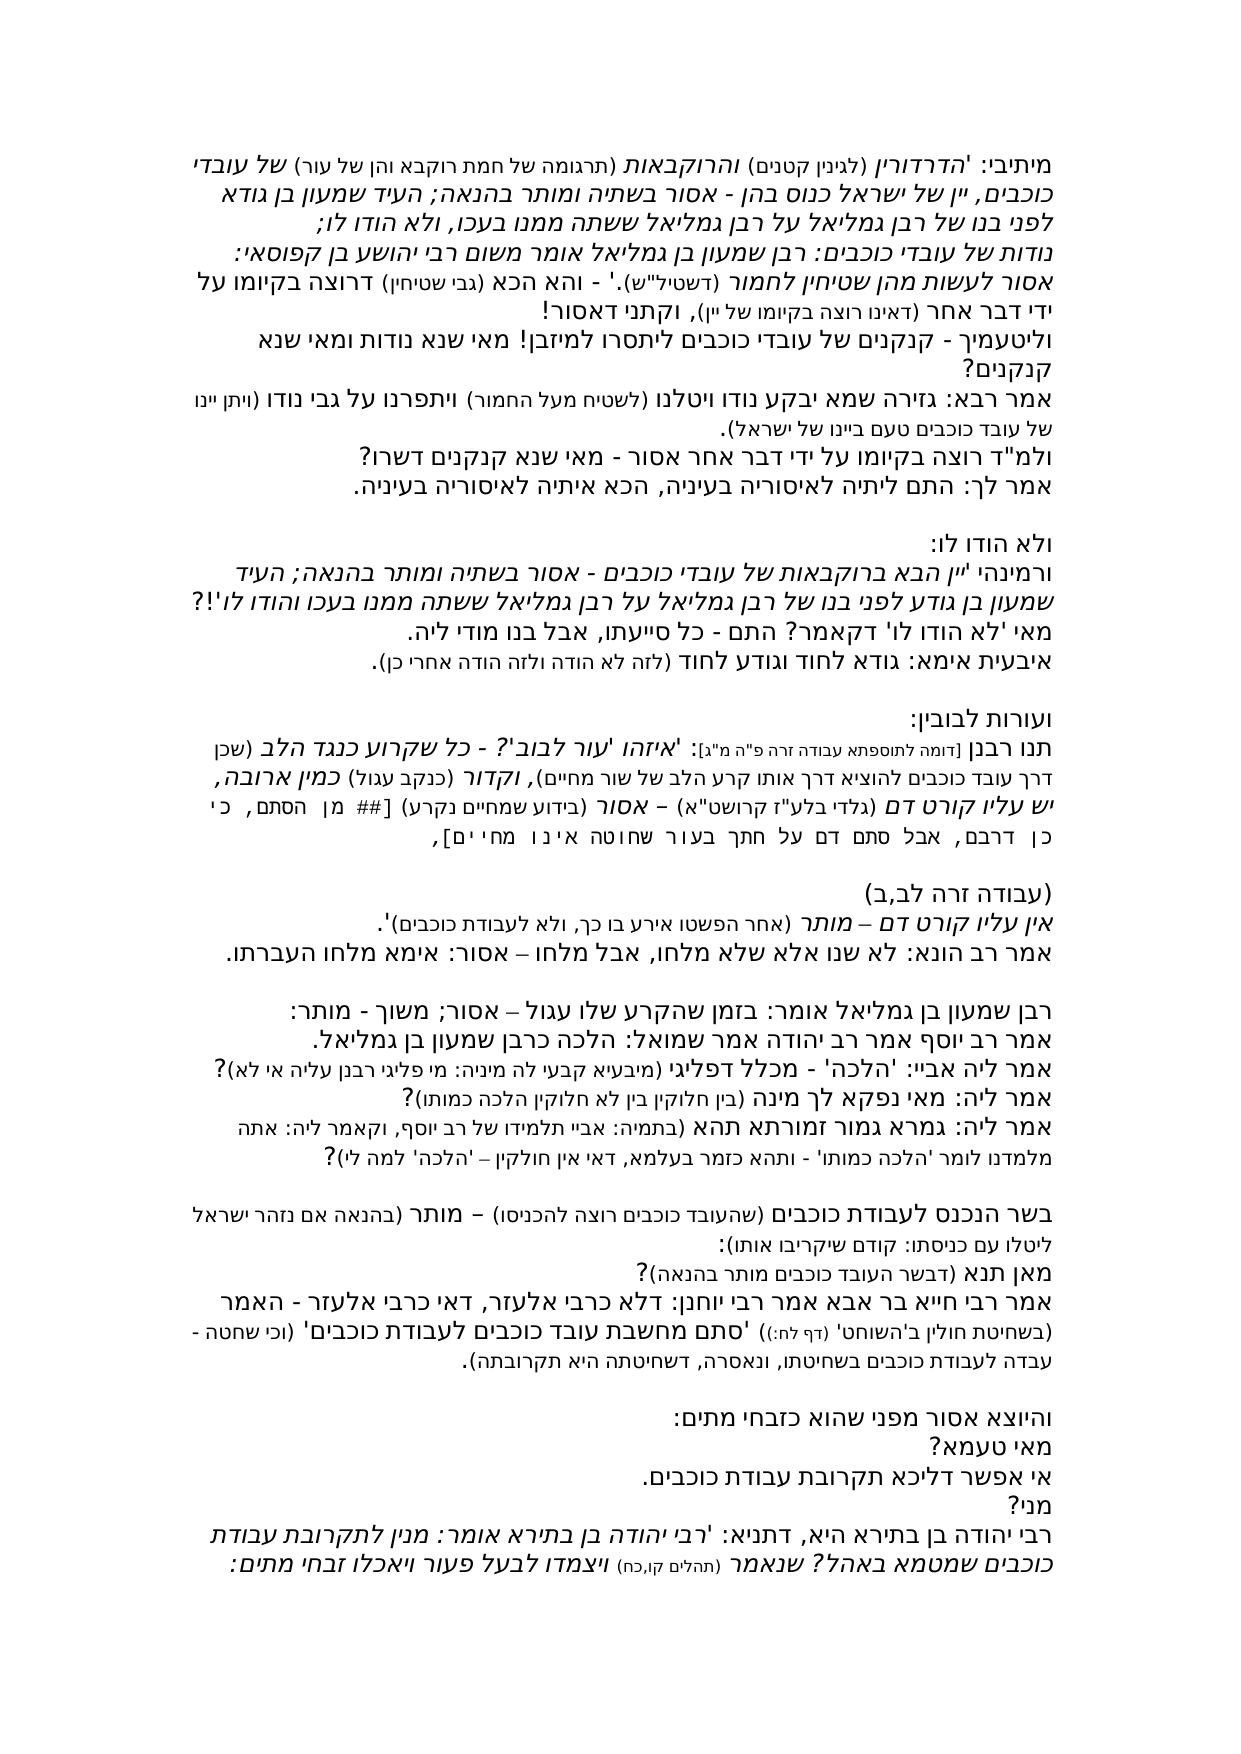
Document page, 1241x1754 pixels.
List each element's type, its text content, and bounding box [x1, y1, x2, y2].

text בשר הנכנס לעבודת כוכבים (שהעובד כוכבים רוצה להכניסו) – מותר (בהנאה אם נזהר ישראל ליטלו עם כניסתו: קודם שיקריבו אותו): [187, 1199, 1053, 1258]
text אין עליו קורט דם – מותר (אחר הפשטו אירע בו כך, ולא לעבודת כוכבים)'. [187, 908, 1053, 938]
text ורמינהי 'יין הבא ברוקבאות של עובדי כוכבים - אסור בשתיה ומותר בהנאה; העיד שמעון בן גודע לפני בנו של רבן גמליאל על רבן גמליאל ששתה ממנו בעכו והודו לו'!? [187, 558, 1053, 617]
text אי אפשר דליכא תקרובת עבודת כוכבים. [187, 1462, 1053, 1491]
text מיתיבי: 'הדרדורין (לגינין קטנים) והרוקבאות (תרגומה של חמת רוקבא והן של עור) של עובדי כוכבים, יין של ישראל כנוס בהן - אסור בשתיה ומותר בהנאה; העיד שמעון בן גודא לפני בנו של רבן גמליאל על רבן גמליאל ששתה ממנו בעכו, ולא הודו לו; [187, 150, 1053, 238]
text נודות של עובדי כוכבים: רבן שמעון בן גמליאל אומר משום רבי יהושע בן קפוסאי: אסור לעשות מהן שטיחין לחמור (דשטיל"ש).' - והא הכא (גבי שטיחין) דרוצה בקיומו על ידי דבר אחר (דאינו רוצה בקיומו של יין), וקתני דאסור! [187, 238, 1053, 325]
text אמר ליה אביי: 'הלכה' - מכלל דפליגי (מיבעיא קבעי לה מיניה: מי פליגי רבנן עליה אי לא)? [187, 1054, 1053, 1083]
text ועורות לבובין: [187, 704, 1053, 733]
text רבי יהודה בן בתירא היא, דתניא: 'רבי יהודה בן בתירא אומר: מנין לתקרובת עבודת כוכבים שמטמא באהל? שנאמר (תהלים קו,כח) ויצמדו לבעל פעור ויאכלו זבחי מתים: [187, 1520, 1053, 1578]
text אמר רב יוסף אמר רב יהודה אמר שמואל: הלכה כרבן שמעון בן גמליאל. [187, 1025, 1053, 1054]
text ולא הודו לו: [187, 529, 1053, 558]
text וליטעמיך - קנקנים של עובדי כוכבים ליתסרו למיזבן! מאי שנא נודות ומאי שנא קנקנים? [187, 325, 1053, 384]
text מני? [187, 1491, 1053, 1520]
text אמר רב הונא: לא שנו אלא שלא מלחו, אבל מלחו – אסור: אימא מלחו העברתו. [187, 938, 1053, 967]
text מאי טעמא? [187, 1433, 1053, 1462]
text אמר ליה: מאי נפקא לך מינה (בין חלוקין בין לא חלוקין הלכה כמותו)? [187, 1083, 1053, 1112]
text (עבודה זרה לב,ב) [187, 879, 1053, 908]
text תנו רבנן [דומה לתוספתא עבודה זרה פ"ה מ"ג]: 'איזהו 'עור לבוב'? - כל שקרוע כנגד הלב (שכן דרך עובד כוכבים להוציא דרך אותו קרע הלב של שור מחיים), וקדור (כנקב עגול) כמין ארובה, יש עליו קורט דם (גלדי בלע"ז קרושט"א) – אסור (בידוע שמחיים נקרע) [## מן הסתם, כי כן דרבם, אבל סתם דם על חתך בעור שחוטה אינו מחיים], [187, 733, 1053, 851]
text רבן שמעון בן גמליאל אומר: בזמן שהקרע שלו עגול – אסור; משוך - מותר: [187, 996, 1053, 1025]
text אמר רבי חייא בר אבא אמר רבי יוחנן: דלא כרבי אלעזר, דאי כרבי אלעזר - האמר (בשחיטת חולין ב'השוחט' (דף לח:)) 'סתם מחשבת עובד כוכבים לעבודת כוכבים' (וכי שחטה - עבדה לעבודת כוכבים בשחיטתו, ונאסרה, דשחיטתה היא תקרובתה). [187, 1287, 1053, 1375]
text אמר לך: התם ליתיה לאיסוריה בעיניה, הכא איתיה לאיסוריה בעיניה. [187, 471, 1053, 500]
text מאי 'לא הודו לו' דקאמר? התם - כל סייעתו, אבל בנו מודי ליה. [187, 617, 1053, 646]
text אמר ליה: גמרא גמור זמורתא תהא (בתמיה: אביי תלמידו של רב יוסף, וקאמר ליה: אתה מלמדנו לומר 'הלכה כמותו' - ותהא כזמר בעלמא, דאי אין חולקין – 'הלכה' למה לי)? [187, 1112, 1053, 1171]
text ולמ"ד רוצה בקיומו על ידי דבר אחר אסור - מאי שנא קנקנים דשרו? [187, 442, 1053, 471]
text איבעית אימא: גודא לחוד וגודע לחוד (לזה לא הודה ולזה הודה אחרי כן). [187, 646, 1053, 675]
text אמר רבא: גזירה שמא יבקע נודו ויטלנו (לשטיח מעל החמור) ויתפרנו על גבי נודו (ויתן יינו של עובד כוכבים טעם ביינו של ישראל). [187, 384, 1053, 442]
text מאן תנא (דבשר העובד כוכבים מותר בהנאה)? [187, 1258, 1053, 1287]
text והיוצא אסור מפני שהוא כזבחי מתים: [187, 1403, 1053, 1433]
